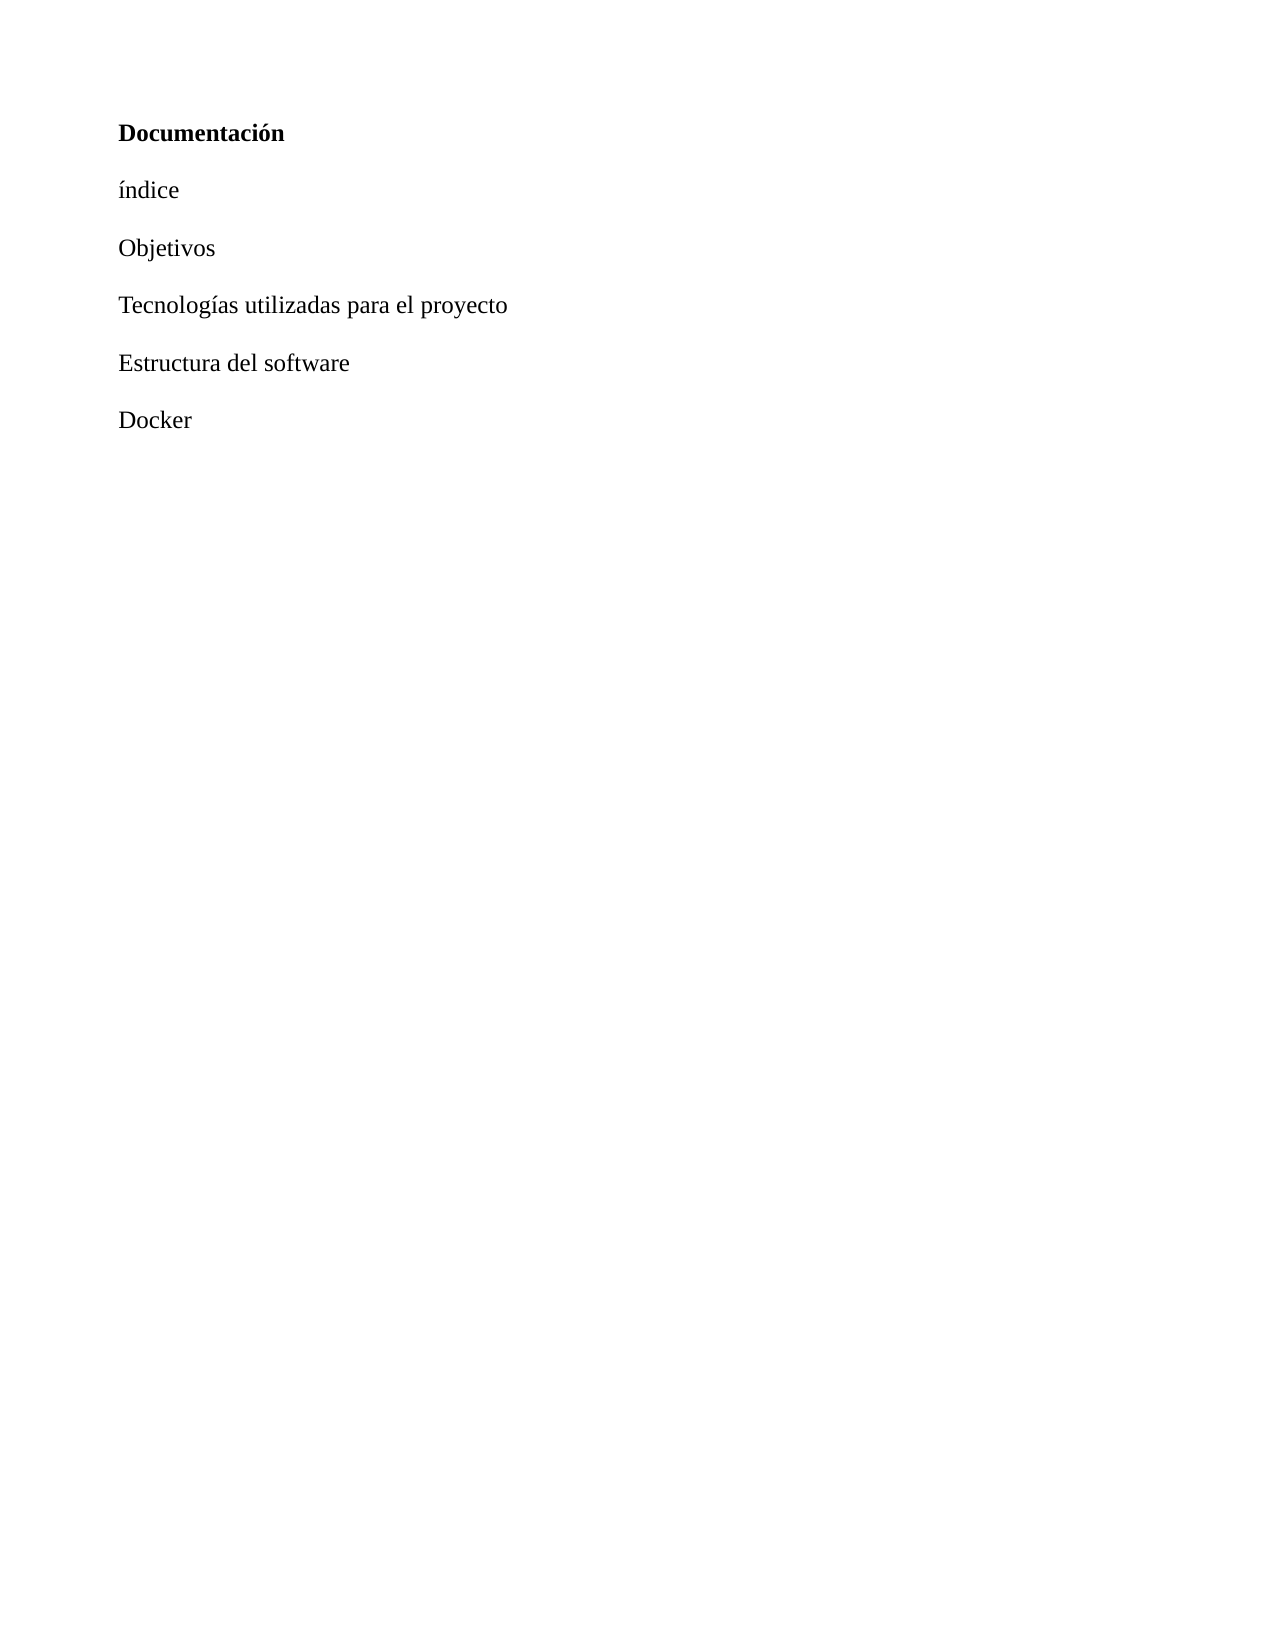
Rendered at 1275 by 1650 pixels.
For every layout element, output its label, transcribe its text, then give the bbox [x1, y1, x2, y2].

text Docker [118, 406, 1157, 434]
text Objetivos [118, 233, 1157, 262]
text Estructura del software [118, 348, 1157, 377]
text Documentación [118, 118, 1157, 147]
text Tecnologías utilizadas para el proyecto [118, 291, 1157, 319]
text índice [118, 176, 1157, 204]
